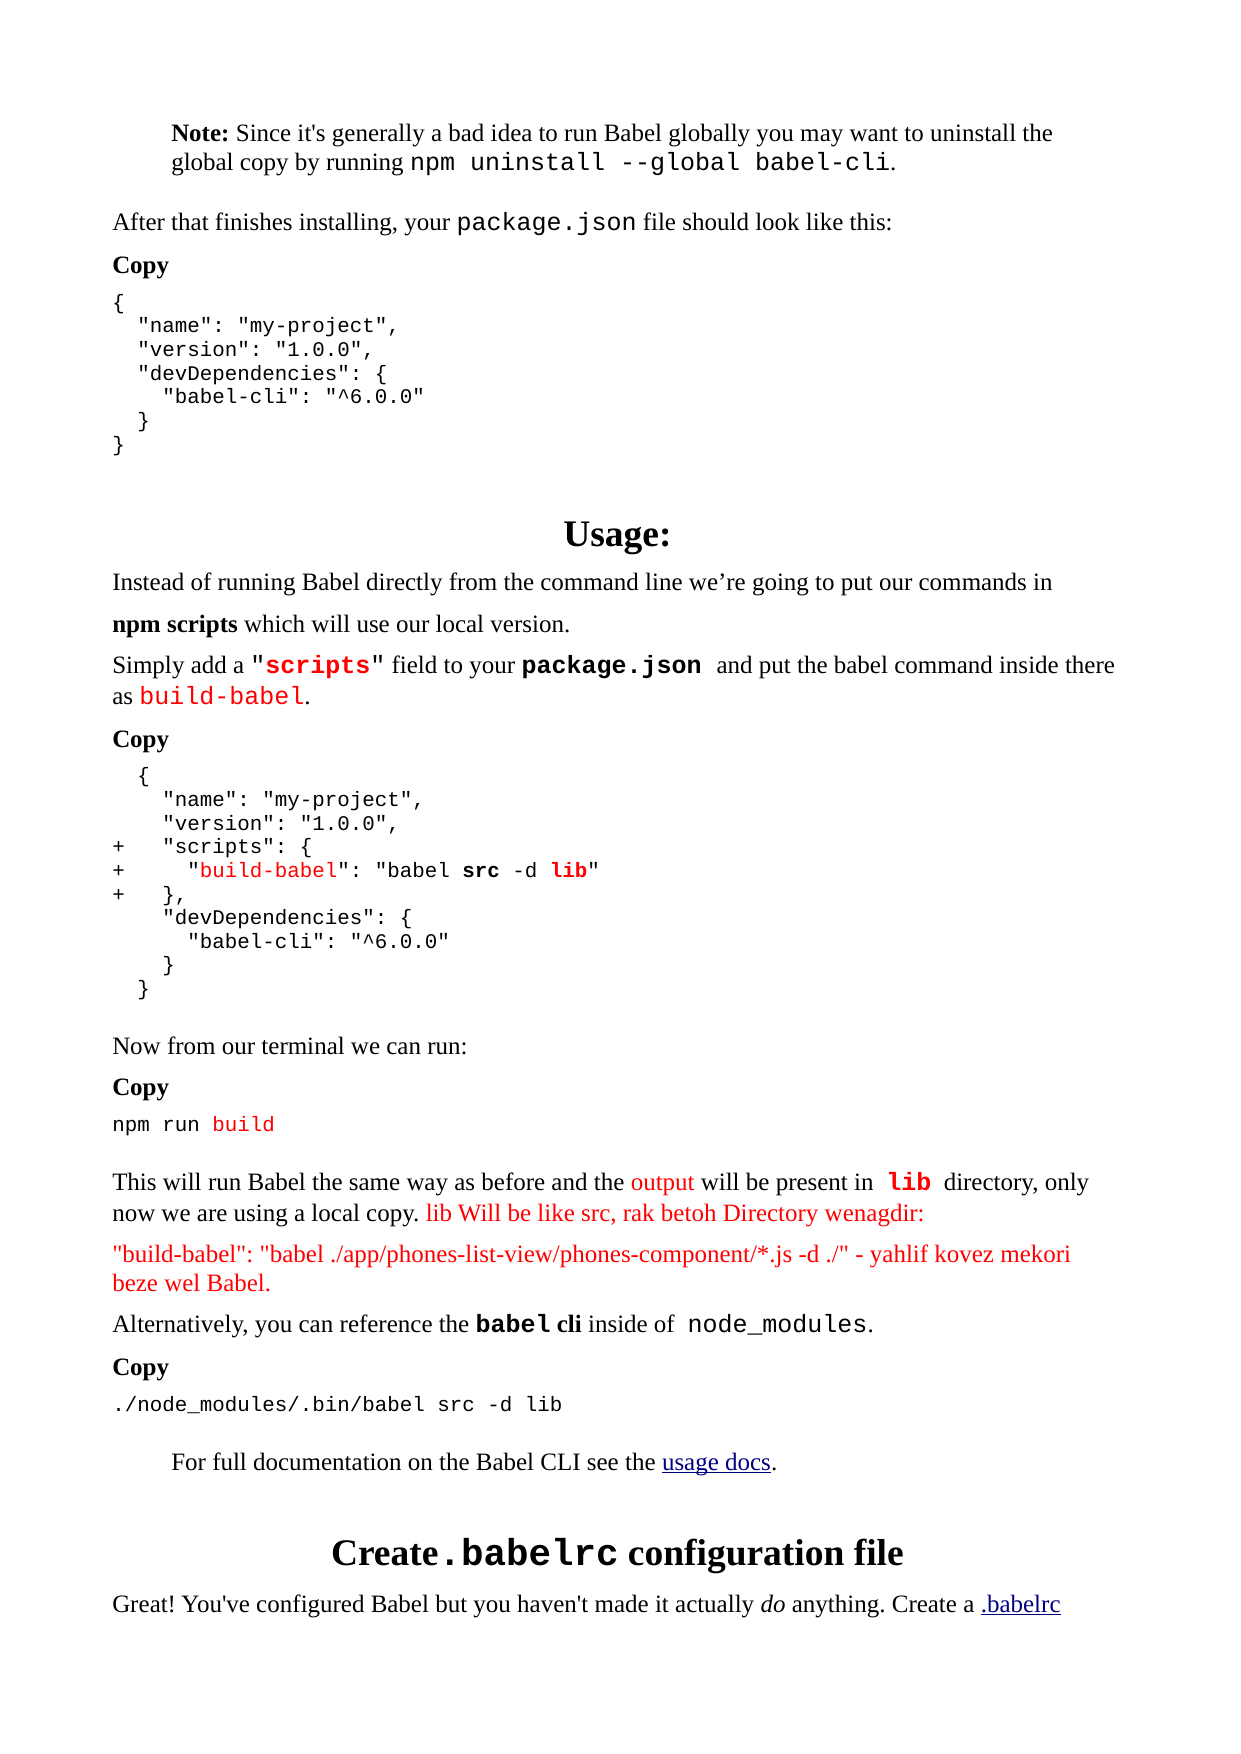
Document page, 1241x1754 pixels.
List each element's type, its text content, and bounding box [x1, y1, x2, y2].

text Copy [112, 251, 1122, 279]
text Copy [112, 724, 1122, 753]
text "version": "1.0.0", [112, 813, 1122, 836]
text } [112, 434, 1122, 457]
text { [112, 292, 1122, 315]
text "devDependencies": { [112, 907, 1122, 931]
text ./node_modules/.bin/babel src -d lib [112, 1393, 1122, 1417]
text + "scripts": { [112, 836, 1122, 860]
text } [112, 954, 1122, 978]
text npm run build [112, 1114, 1122, 1137]
text "babel-cli": "^6.0.0" [112, 386, 1122, 410]
subtitle Usage: [112, 512, 1122, 555]
subtitle Create.babelrc configuration file [112, 1530, 1122, 1576]
text npm scripts which will use our local version. [112, 609, 1122, 637]
text } [112, 978, 1122, 1002]
text } [112, 410, 1122, 434]
text Simply add a "scripts" field to your package.json and put the babel command inside there as build-babel. [112, 650, 1122, 712]
text Copy [112, 1072, 1122, 1101]
text This will run Babel the same way as before and the output will be present in lib directory, only now we are using a local copy. lib Will be like src, rak betoh Directory wenagdir: [112, 1167, 1122, 1226]
text "name": "my-project", [112, 315, 1122, 339]
text Alternatively, you can reference the babel cli inside of node_modules. [112, 1309, 1122, 1340]
text + "build-babel": "babel src -d lib" [112, 860, 1122, 883]
text Great! You've configured Babel but you haven't made it actually do anything. Create a .babelrc [112, 1589, 1122, 1617]
text For full documentation on the Babel CLI see the usage docs. [171, 1447, 1063, 1475]
text Instead of running Babel directly from the command line we’re going to put our commands in [112, 567, 1122, 596]
text Copy [112, 1352, 1122, 1381]
text After that finishes installing, your package.json file should look like this: [112, 207, 1122, 238]
text "babel-cli": "^6.0.0" [112, 931, 1122, 954]
text "build-babel": "babel ./app/phones-list-view/phones-component/*.js -d ./" - yahlif kovez mekori beze wel Babel. [112, 1239, 1122, 1296]
text Now from our terminal we can run: [112, 1031, 1122, 1060]
text "devDependencies": { [112, 363, 1122, 386]
text + }, [112, 883, 1122, 907]
text Note: Since it's generally a bad idea to run Babel globally you may want to uninstall the global copy by running npm uninstall --global babel-cli. [171, 118, 1063, 178]
text "version": "1.0.0", [112, 339, 1122, 363]
text { [112, 765, 1122, 789]
text "name": "my-project", [112, 789, 1122, 813]
